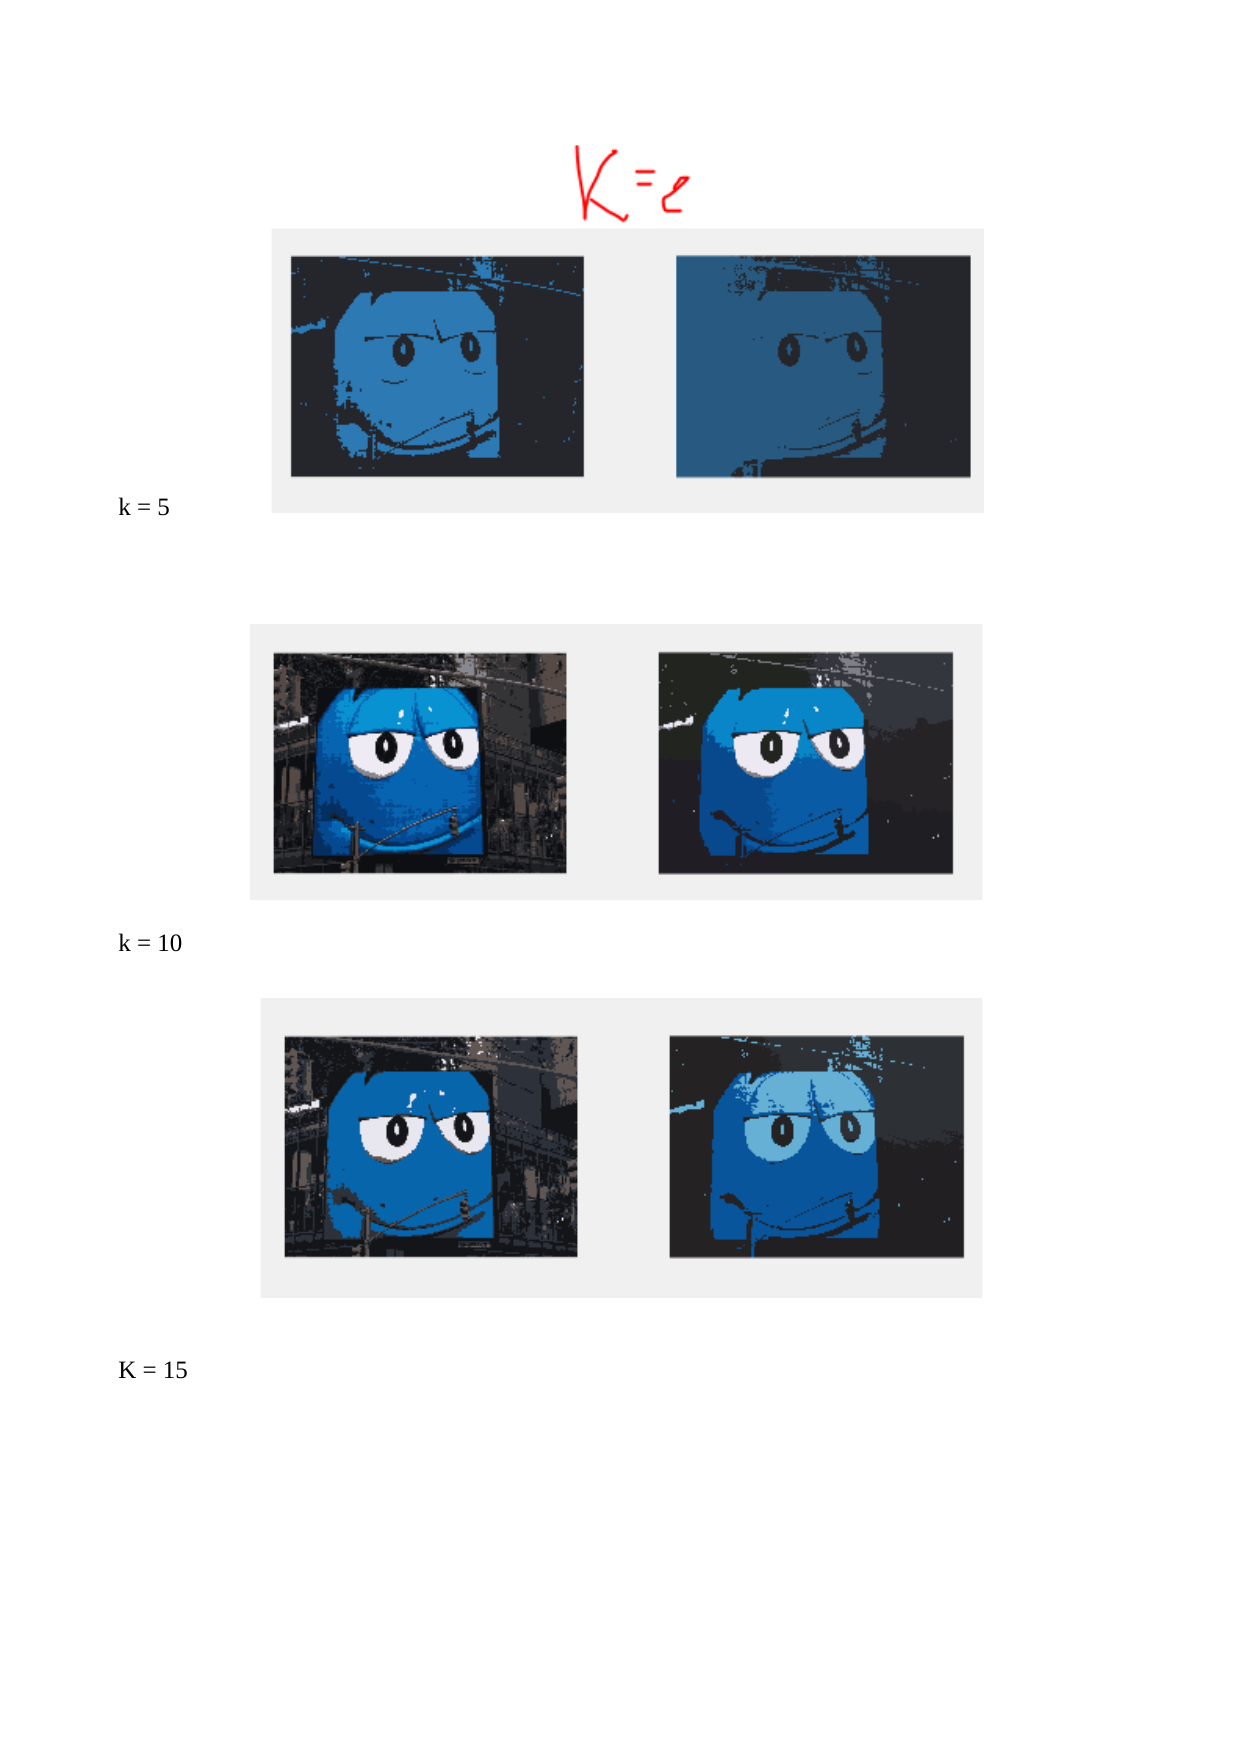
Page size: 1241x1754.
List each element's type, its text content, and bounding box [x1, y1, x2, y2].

picture [271, 145, 984, 513]
picture [260, 998, 983, 1298]
text K = 15 [118, 1355, 1122, 1383]
picture [249, 624, 983, 900]
text k = 5 [118, 492, 1122, 521]
text k = 10 [118, 928, 1122, 957]
